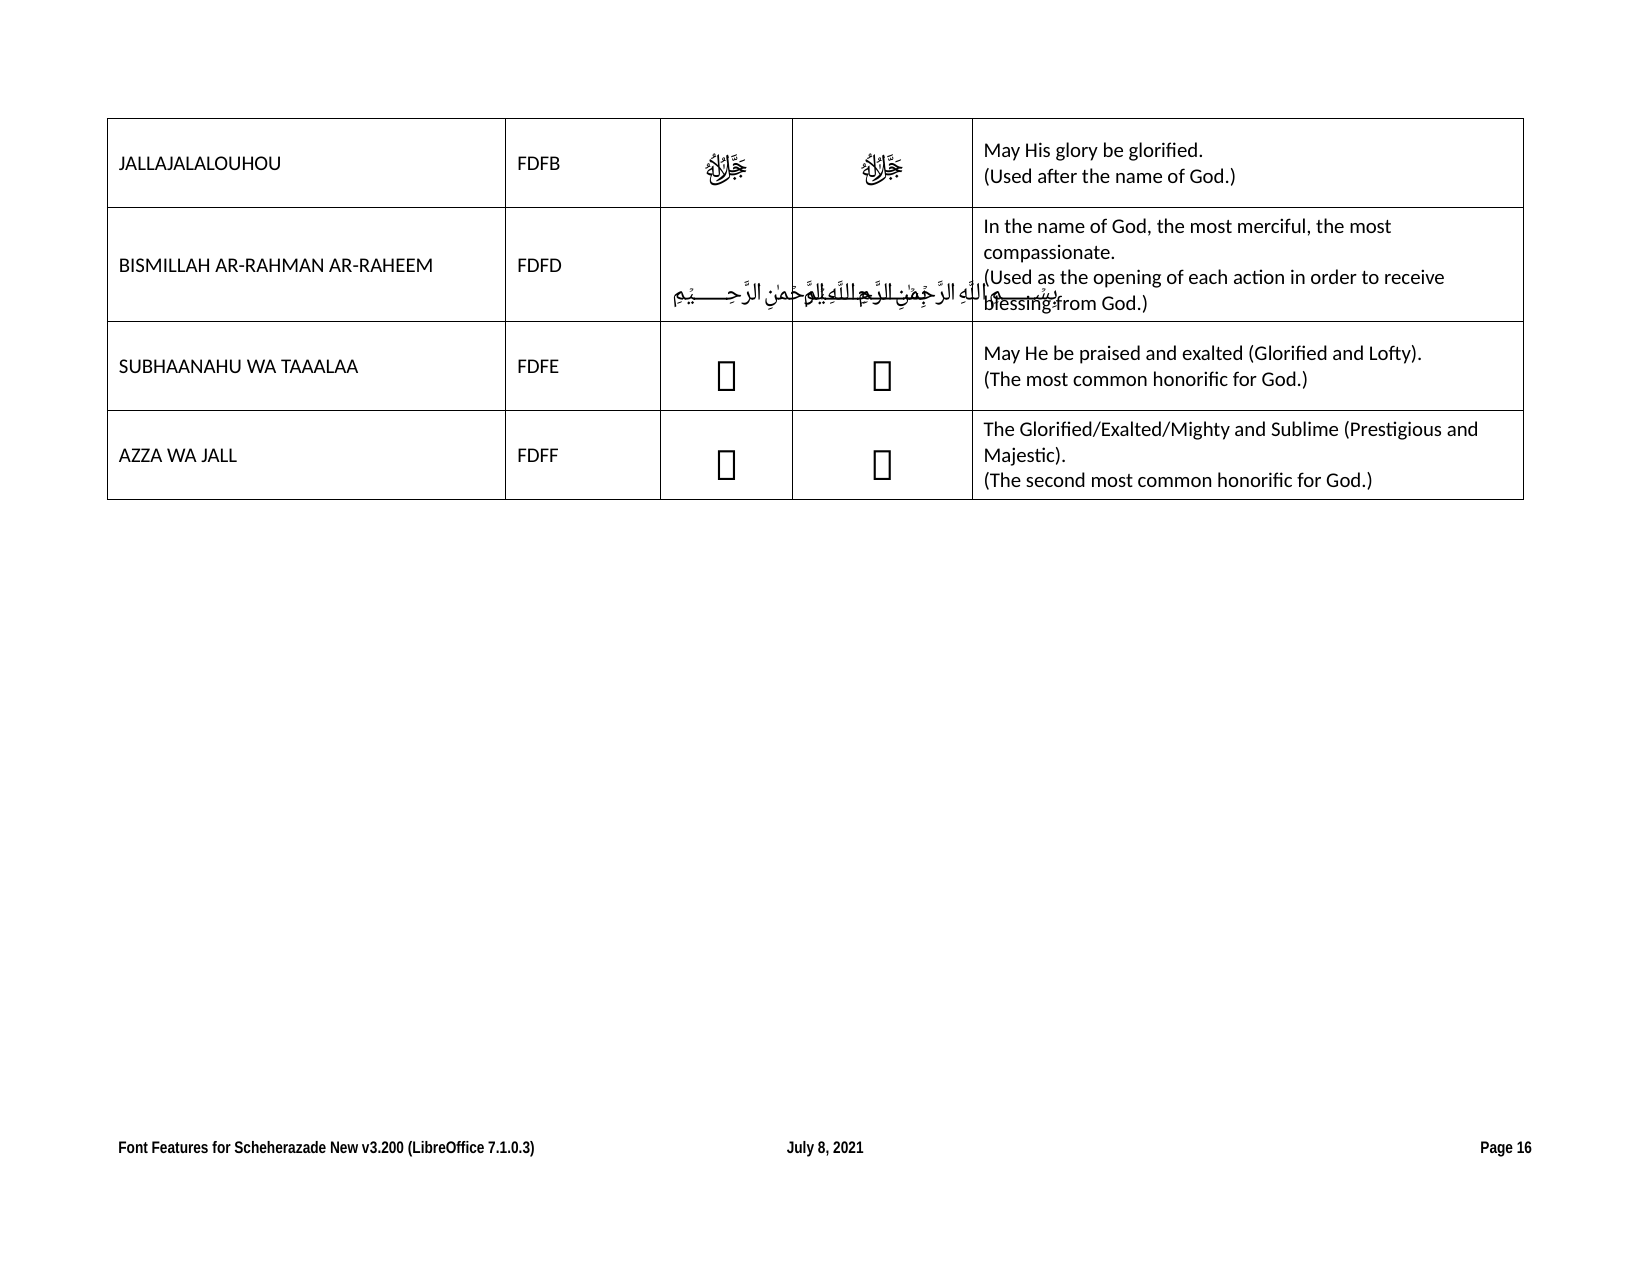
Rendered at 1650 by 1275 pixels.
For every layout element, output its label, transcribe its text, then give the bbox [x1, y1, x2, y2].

table_cell ﷽ [793, 208, 972, 321]
table_cell ﷿ [793, 411, 972, 499]
table_cell BISMILLAH AR-RAHMAN AR-RAHEEM [108, 208, 505, 321]
table_cell ﷾ [661, 322, 792, 410]
table_cell AZZA WA JALL [108, 411, 505, 499]
table_cell ﷿ [661, 411, 792, 499]
table_cell FDFD [506, 208, 660, 321]
table_cell SUBHAANAHU WA TAAALAA [108, 322, 505, 410]
table_cell May His glory be glorified. (Used after the name of God.) [973, 119, 1523, 207]
table_cell FDFE [506, 322, 660, 410]
table_cell ﷾ [793, 322, 972, 410]
table_cell FDFF [506, 411, 660, 499]
table_cell FDFB [506, 119, 660, 207]
table_cell JALLAJALALOUHOU [108, 119, 505, 207]
table_cell In the name of God, the most merciful, the most compassionate. (Used as the opening of each action in order to receive blessing from God.) [973, 208, 1523, 321]
table_cell ﷻ [661, 119, 792, 207]
table_cell The Glorified/Exalted/Mighty and Sublime (Prestigious and Majestic). (The second most common honorific for God.) [973, 411, 1523, 499]
table_cell ﷻ [793, 119, 972, 207]
table_cell ﷽ [661, 208, 792, 321]
table_cell May He be praised and exalted (Glorified and Lofty). (The most common honorific for God.) [973, 322, 1523, 410]
